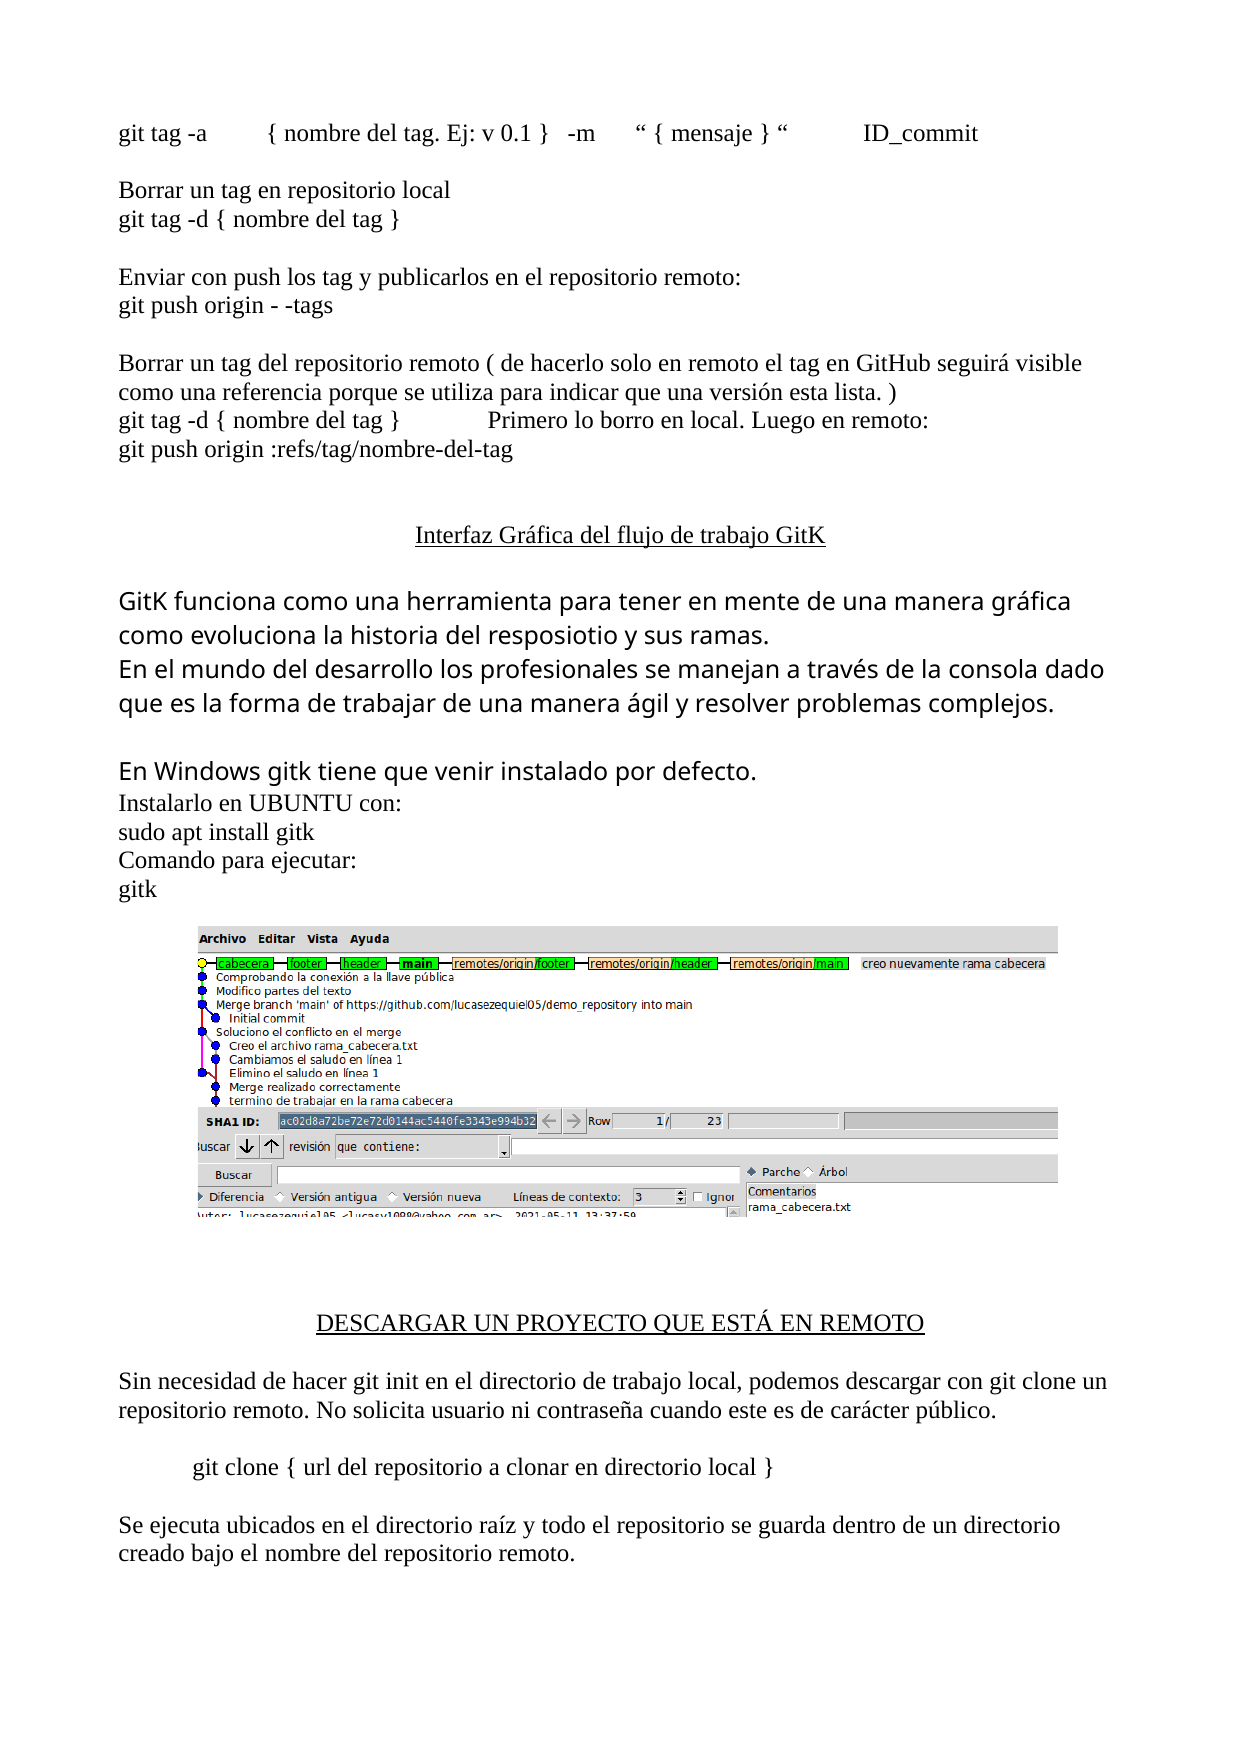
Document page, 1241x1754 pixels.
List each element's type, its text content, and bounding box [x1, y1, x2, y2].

text Instalarlo en UBUNTU con: [118, 788, 1122, 817]
text git push origin :refs/tag/nombre-del-tag [118, 434, 1122, 463]
text git push origin - -tags [118, 291, 1122, 319]
text sudo apt install gitk [118, 817, 1122, 845]
text En el mundo del desarrollo los profesionales se manejan a través de la consola dado que es la forma de trabajar de una manera ágil y resolver problemas complejos. [118, 652, 1122, 720]
text Comando para ejecutar: [118, 845, 1122, 874]
text DESCARGAR UN PROYECTO QUE ESTÁ EN REMOTO [118, 1308, 1122, 1337]
text Se ejecuta ubicados en el directorio raíz y todo el repositorio se guarda dentro de un directorio creado bajo el nombre del repositorio remoto. [118, 1510, 1122, 1567]
text git tag -a { nombre del tag. Ej: v 0.1 } -m “ { mensaje } “ ID_commit [118, 118, 1122, 147]
text Borrar un tag en repositorio local [118, 176, 1122, 204]
text Enviar con push los tag y publicarlos en el repositorio remoto: [118, 262, 1122, 291]
text Interfaz Gráfica del flujo de trabajo GitK [118, 521, 1122, 549]
text Sin necesidad de hacer git init en el directorio de trabajo local, podemos descargar con git clone un repositorio remoto. No solicita usuario ni contraseña cuando este es de carácter público. [118, 1366, 1122, 1423]
text git tag -d { nombre del tag } [118, 204, 1122, 233]
text Borrar un tag del repositorio remoto ( de hacerlo solo en remoto el tag en GitHub seguirá visible como una referencia porque se utiliza para indicar que una versión esta lista. ) [118, 348, 1122, 406]
picture [197, 926, 1058, 1217]
text git clone { url del repositorio a clonar en directorio local } [118, 1452, 1122, 1481]
text GitK funciona como una herramienta para tener en mente de una manera gráfica como evoluciona la historia del resposiotio y sus ramas. [118, 583, 1122, 652]
text git tag -d { nombre del tag } Primero lo borro en local. Luego en remoto: [118, 406, 1122, 434]
text gitk [118, 874, 1122, 903]
text En Windows gitk tiene que venir instalado por defecto. [118, 754, 1122, 788]
